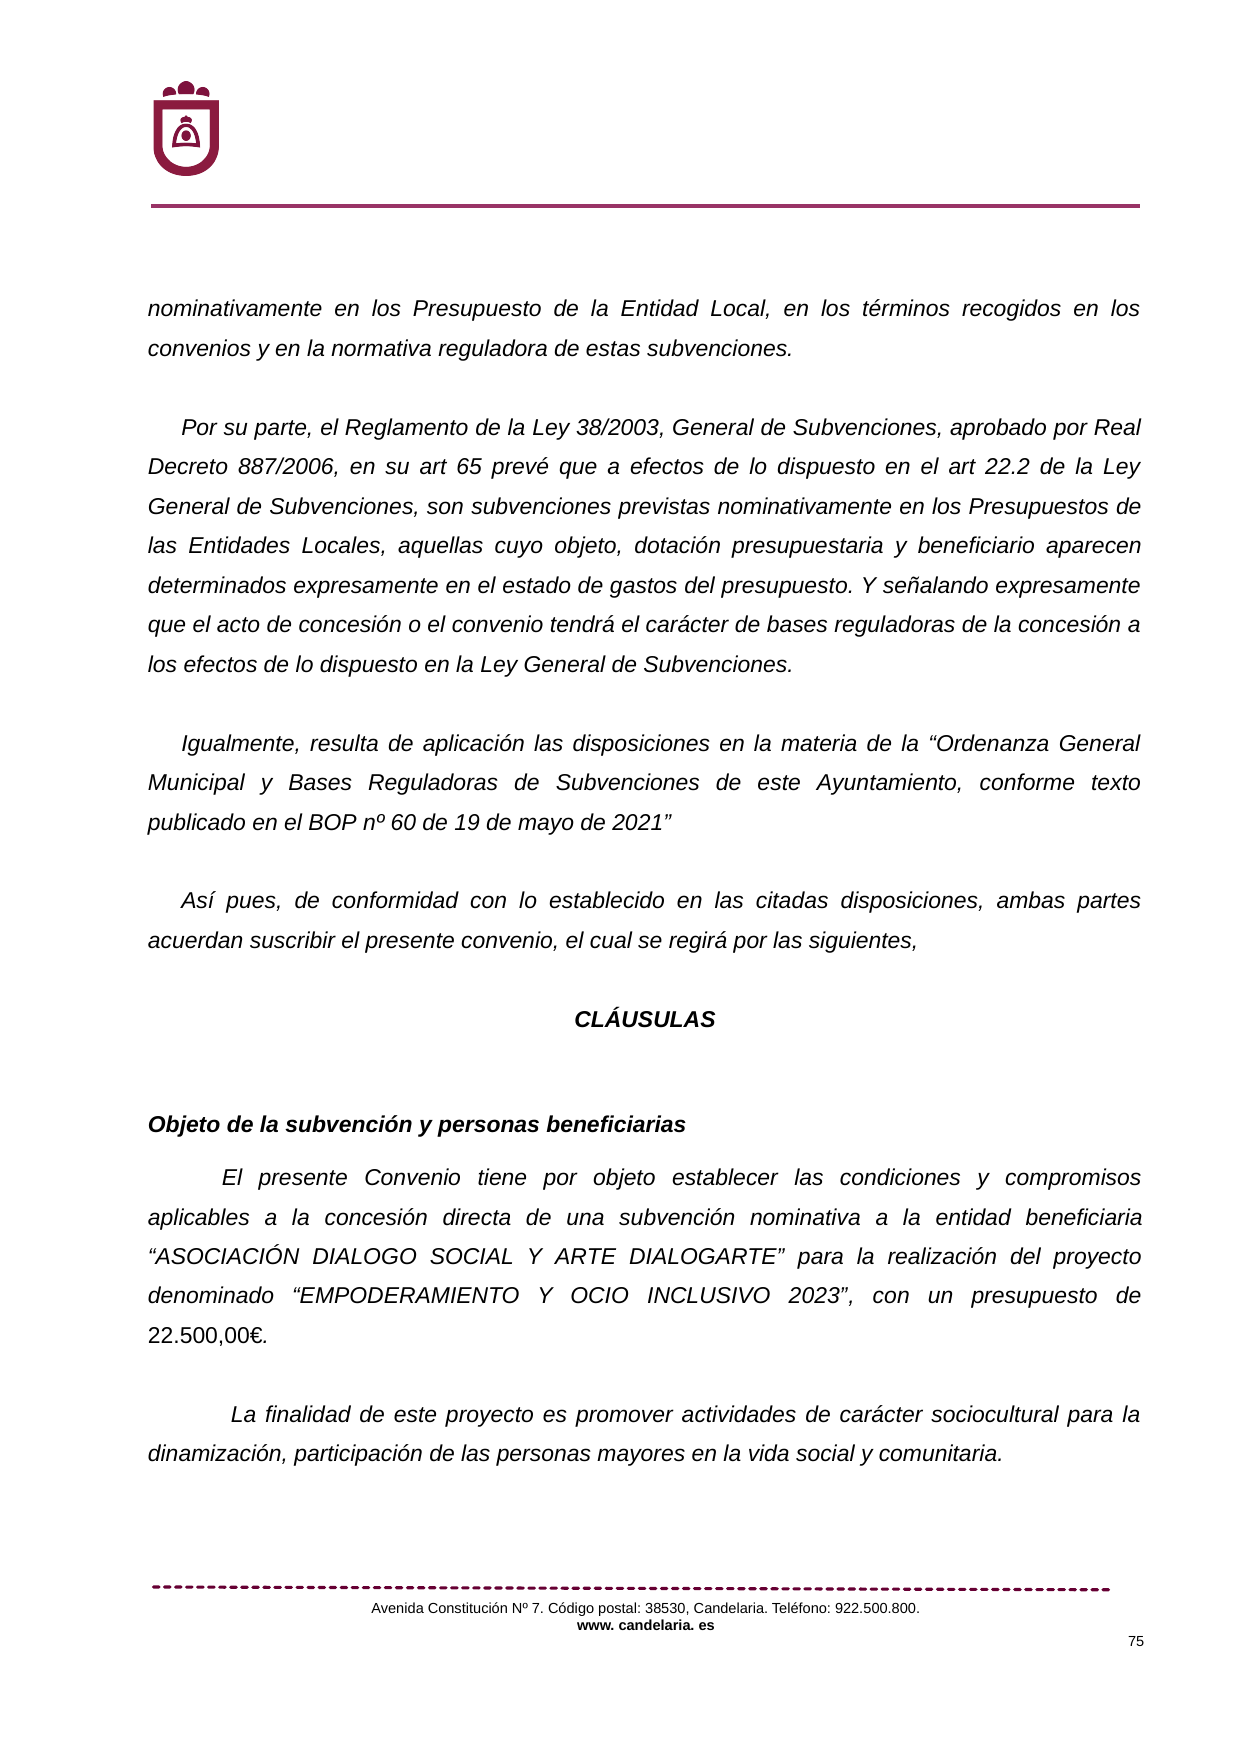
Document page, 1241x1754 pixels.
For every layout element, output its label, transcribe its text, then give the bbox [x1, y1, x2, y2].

text La finalidad de este proyecto es promover actividades de carácter sociocultural para la dinamización, participación de las personas mayores en la vida social y comunitaria. [148, 1401, 1144, 1467]
text Igualmente, resulta de aplicación las disposiciones en la materia de la “Ordenanza General Municipal y Bases Reguladoras de Subvenciones de este Ayuntamiento, conforme texto publicado en el BOP nº 60 de 19 de mayo de 2021” [148, 729, 1144, 835]
text Así pues, de conformidad con lo establecido en las citadas disposiciones, ambas partes acuerdan suscribir el presente convenio, el cual se regirá por las siguientes, [148, 887, 1144, 953]
text Objeto de la subvención y personas beneficiarias [148, 1111, 1144, 1138]
text nominativamente en los Presupuesto de la Entidad Local, en los términos recogidos en los convenios y en la normativa reguladora de estas subvenciones. [148, 295, 1144, 361]
text El presente Convenio tiene por objeto establecer las condiciones y compromisos aplicables a la concesión directa de una subvención nominativa a la entidad beneficiaria “ASOCIACIÓN DIALOGO SOCIAL Y ARTE DIALOGARTE” para la realización del proyecto denominado “EMPODERAMIENTO Y OCIO INCLUSIVO 2023”, con un presupuesto de 22.500,00€. [148, 1164, 1144, 1348]
text Por su parte, el Reglamento de la Ley 38/2003, General de Subvenciones, aprobado por Real Decreto 887/2006, en su art 65 prevé que a efectos de lo dispuesto en el art 22.2 de la Ley General de Subvenciones, son subvenciones previstas nominativamente en los Presupuestos de las Entidades Locales, aquellas cuyo objeto, dotación presupuestaria y beneficiario aparecen determinados expresamente en el estado de gastos del presupuesto. Y señalando expresamente que el acto de concesión o el convenio tendrá el carácter de bases reguladoras de la concesión a los efectos de lo dispuesto en la Ley General de Subvenciones. [148, 414, 1144, 677]
text CLÁUSULAS [148, 1006, 1144, 1032]
